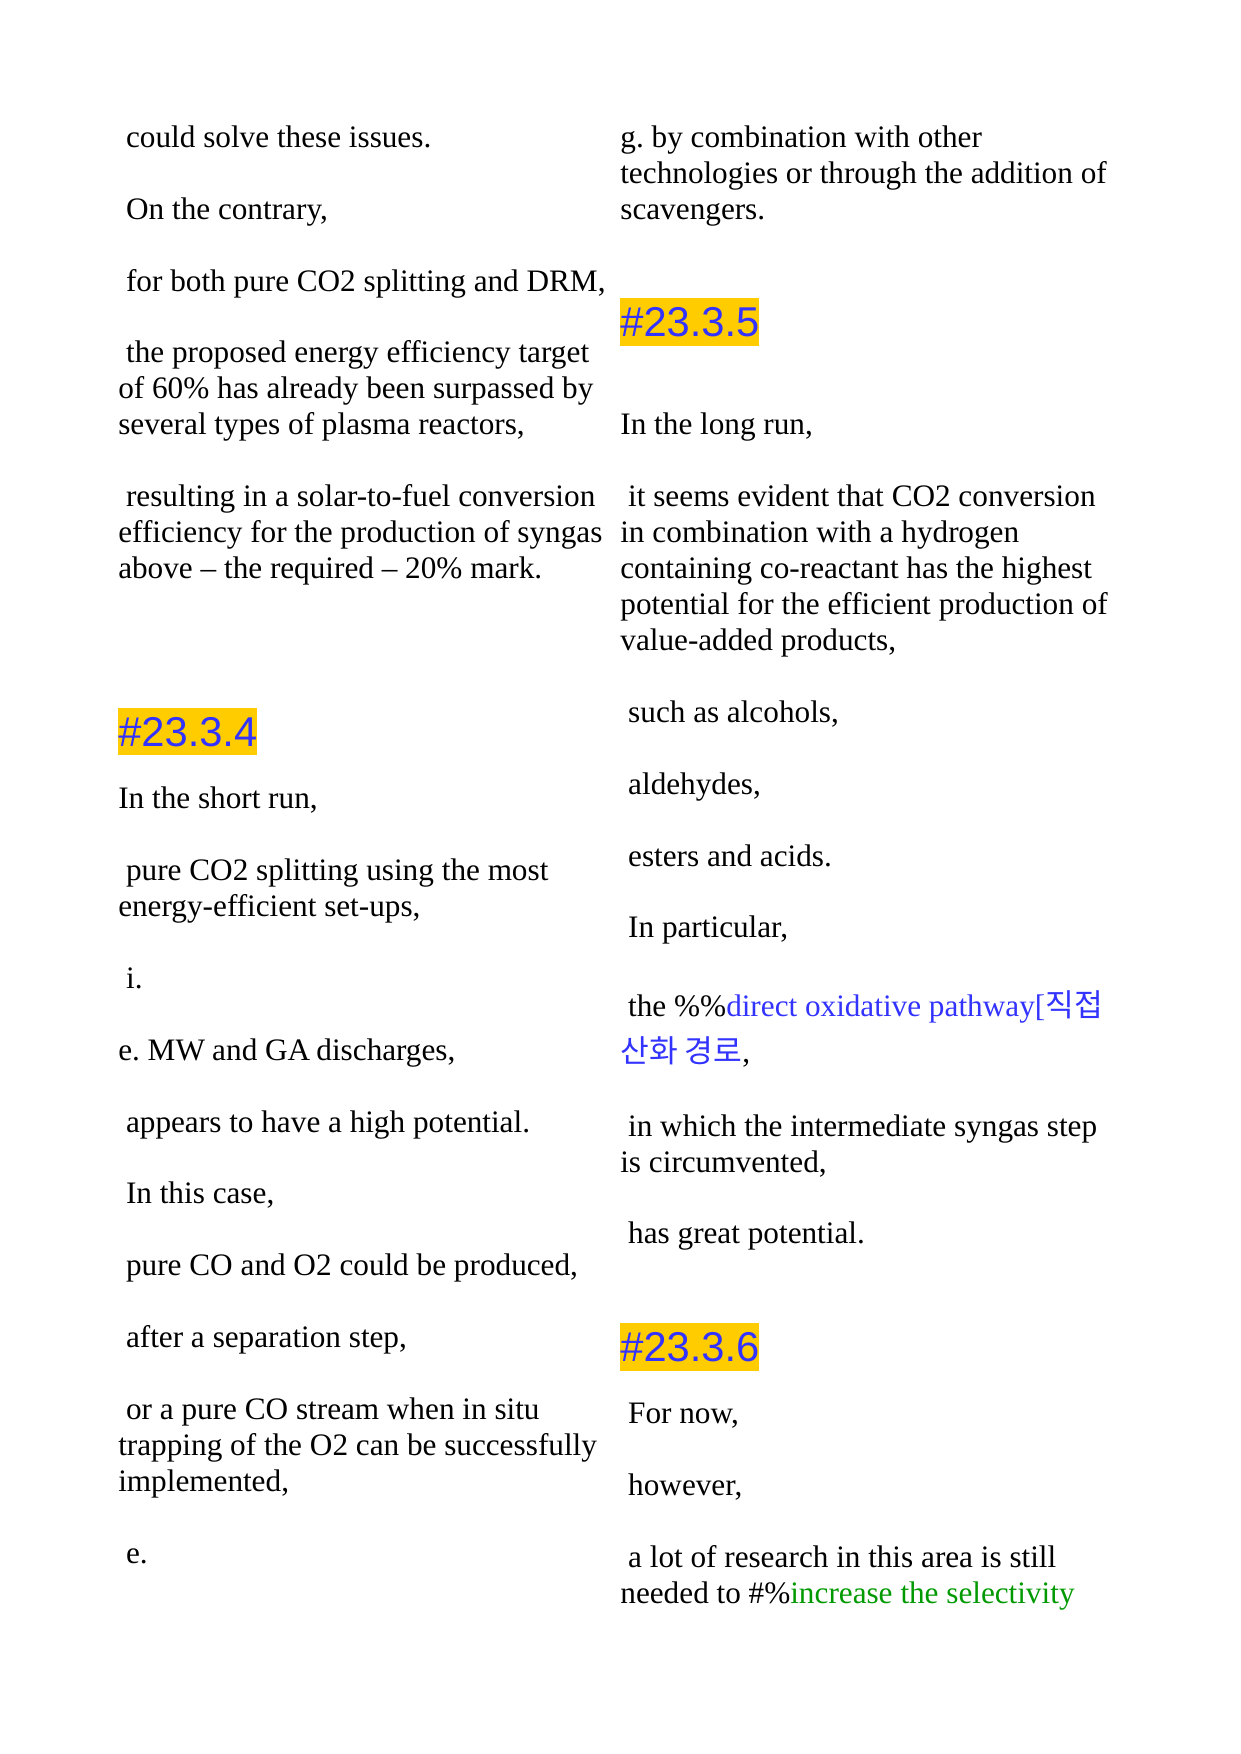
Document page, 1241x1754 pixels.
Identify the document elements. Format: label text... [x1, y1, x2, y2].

text such as alcohols, [620, 693, 1122, 729]
text has great potential. [620, 1215, 1122, 1251]
text esters and acids. [620, 837, 1122, 873]
text i. [118, 959, 620, 995]
text g. by combination with other technologies or through the addition of scavengers. [620, 118, 1122, 226]
text a lot of research in this area is still needed to #%increase the selectivity [620, 1538, 1122, 1610]
text it seems evident that CO2 conversion in combination with a hydrogen containing co-reactant has the highest potential for the efficient production of value-added products, [620, 477, 1122, 657]
text the %%direct oxidative pathway[직접 산화 경로, [620, 981, 1122, 1071]
text after a separation step, [118, 1318, 620, 1354]
text #23.3.4 [118, 707, 620, 755]
text the proposed energy efficiency target of 60% has already been surpassed by several types of plasma reactors, [118, 334, 620, 442]
text On the contrary, [118, 190, 620, 226]
text pure CO2 splitting using the most energy-efficient set-ups, [118, 851, 620, 923]
text e. [118, 1534, 620, 1570]
text In the short run, [118, 779, 620, 815]
text pure CO and O2 could be produced, [118, 1247, 620, 1282]
text For now, [620, 1394, 1122, 1430]
text or a pure CO stream when in situ trapping of the O2 can be successfully implemented, [118, 1390, 620, 1498]
text In the long run, [620, 406, 1122, 442]
text In this case, [118, 1175, 620, 1211]
text could solve these issues. [118, 118, 620, 154]
text In particular, [620, 909, 1122, 945]
text e. MW and GA discharges, [118, 1031, 620, 1067]
text #23.3.5 [620, 298, 1122, 346]
text however, [620, 1466, 1122, 1502]
text for both pure CO2 splitting and DRM, [118, 262, 620, 298]
text in which the intermediate syngas step is circumvented, [620, 1107, 1122, 1179]
text aldehydes, [620, 765, 1122, 801]
text appears to have a high potential. [118, 1103, 620, 1139]
text #23.3.6 [620, 1323, 1122, 1371]
text resulting in a solar-to-fuel conversion efficiency for the production of syngas above – the required – 20% mark. [118, 477, 620, 585]
